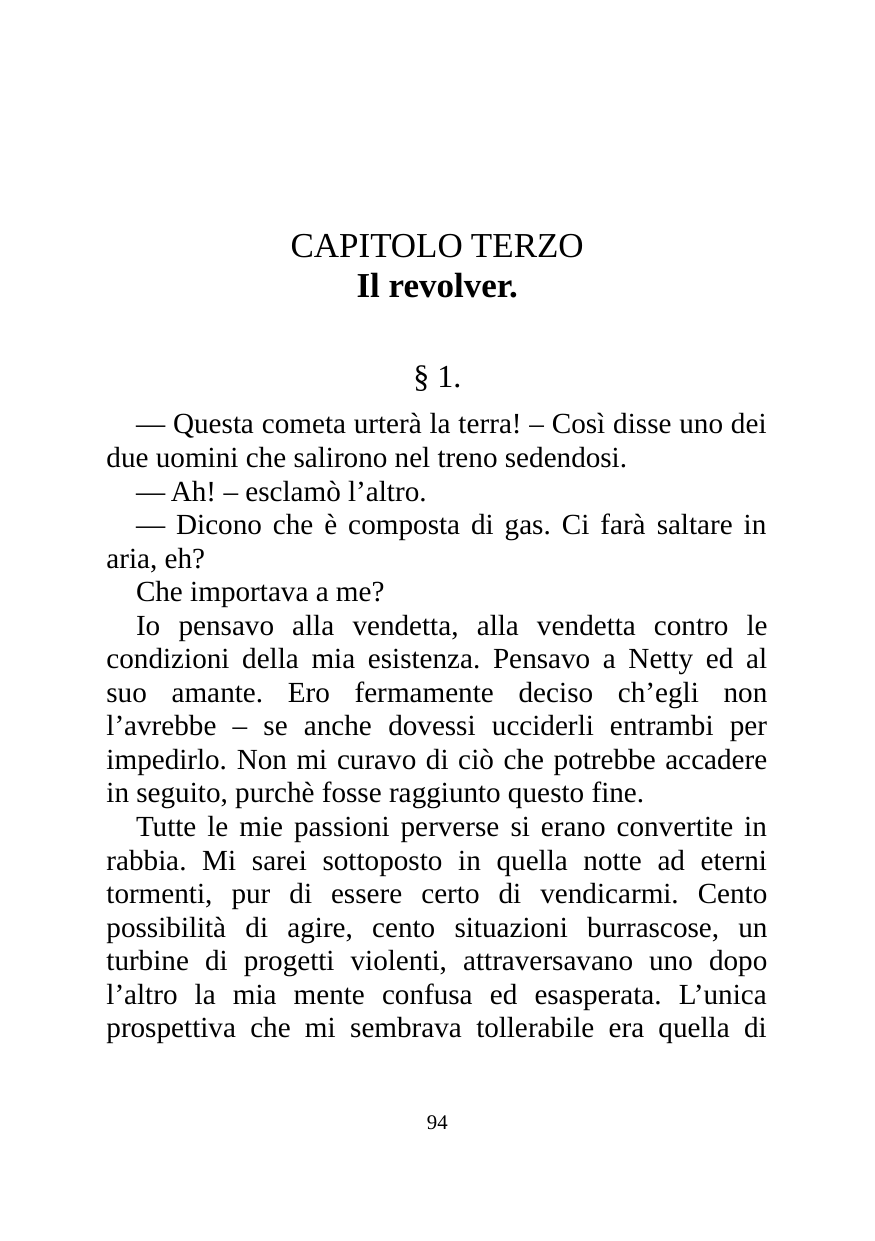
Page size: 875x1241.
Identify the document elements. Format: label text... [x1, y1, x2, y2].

subtitle CAPITOLO TERZO Il revolver. [106, 224, 768, 305]
text — Dicono che è composta di gas. Ci farà saltare in aria, eh? [106, 507, 768, 574]
text — Ah! – esclamò l’altro. [106, 474, 768, 507]
text Che importava a me? [106, 574, 768, 608]
text — Questa cometa urterà la terra! – Così disse uno dei due uomini che salirono nel treno sedendosi. [106, 407, 768, 474]
text Io pensavo alla vendetta, alla vendetta contro le condizioni della mia esistenza. Pensavo a Netty ed al suo amante. Ero fermamente deciso ch’egli non l’avrebbe – se anche dovessi ucciderli entrambi per impedirlo. Non mi curavo di ciò che potrebbe accadere in seguito, purchè fosse raggiunto questo fine. [106, 608, 768, 809]
subtitle § 1. [106, 358, 768, 395]
text Tutte le mie passioni perverse si erano convertite in rabbia. Mi sarei sottoposto in quella notte ad eterni tormenti, pur di essere certo di vendicarmi. Cento possibilità di agire, cento situazioni burrascose, un turbine di progetti violenti, attraversavano uno dopo l’altro la mia mente confusa ed esasperata. L’unica prospettiva che mi sembrava tollerabile era quella di [106, 809, 768, 1044]
